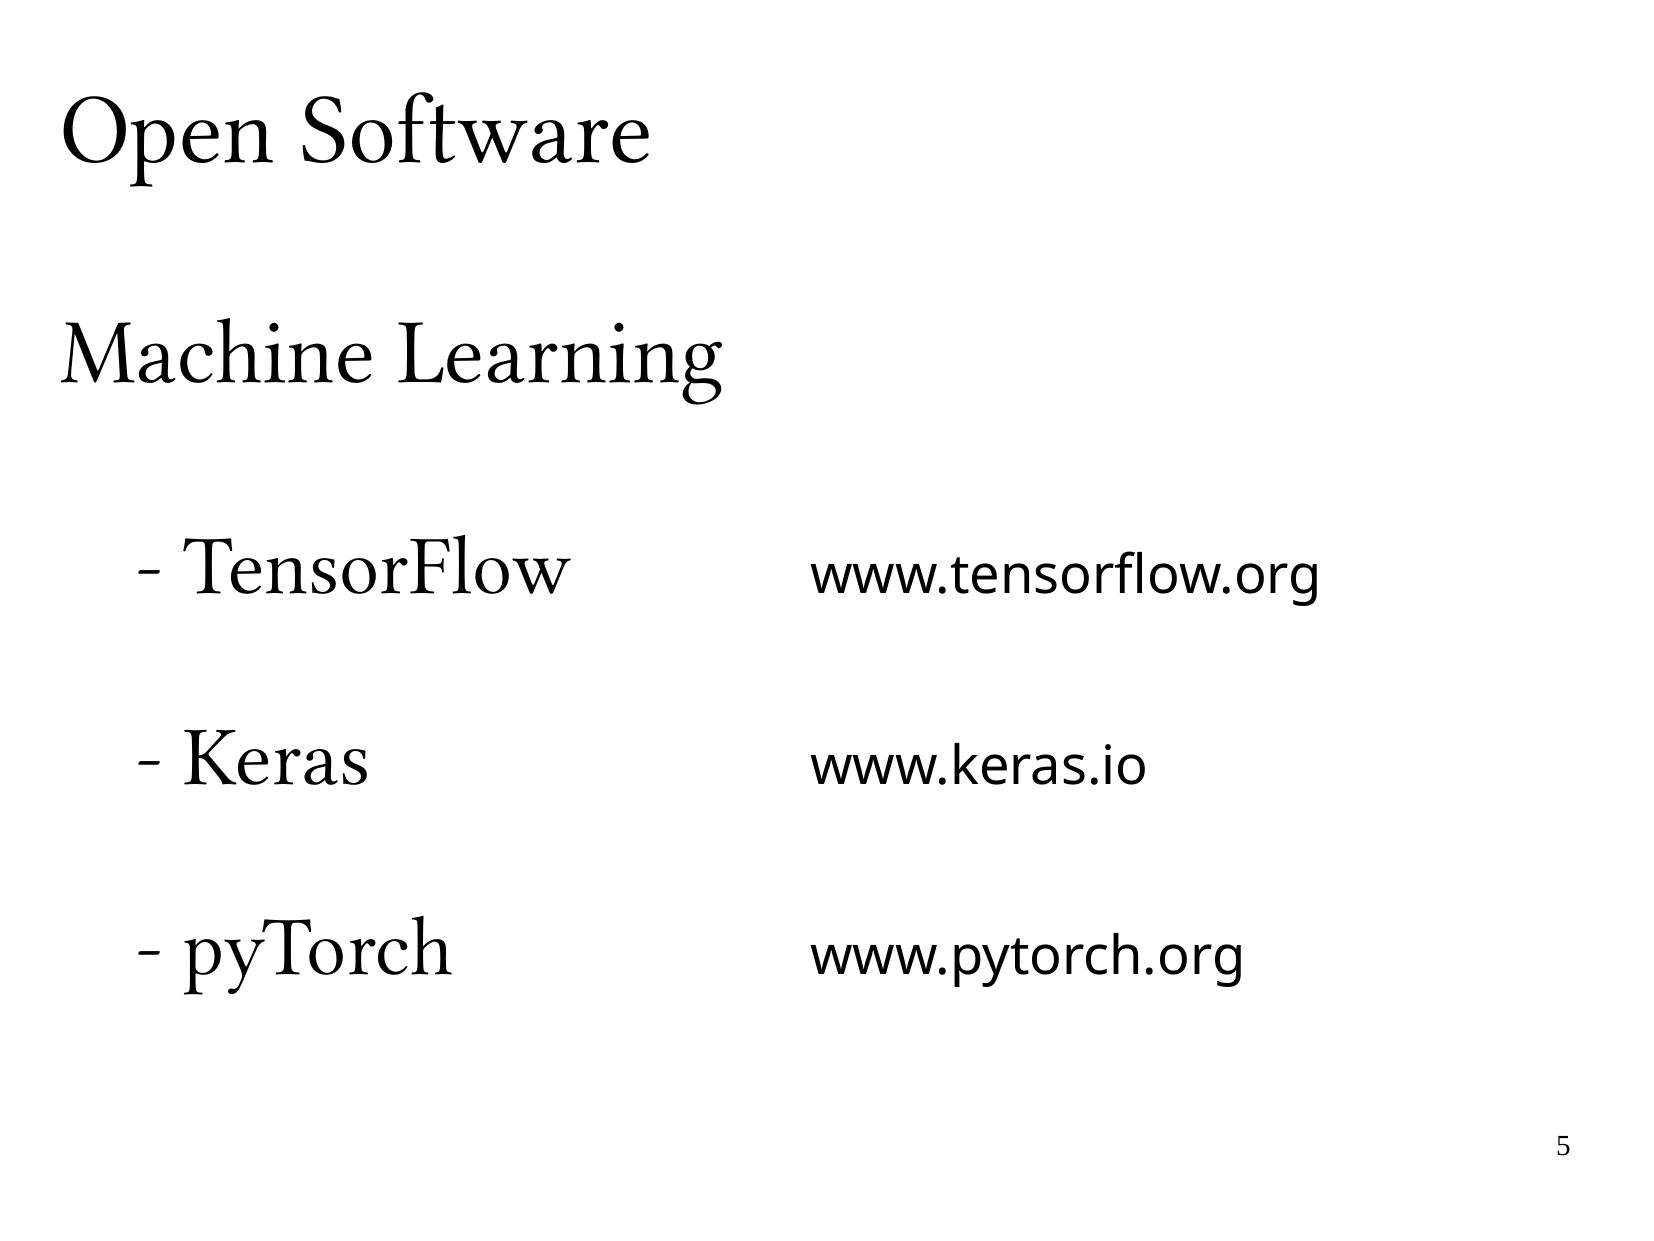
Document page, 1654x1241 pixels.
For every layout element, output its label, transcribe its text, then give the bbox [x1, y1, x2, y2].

subtitle Open Software Machine Learning - TensorFlow www.tensorflow.org - Keras www.keras.io - pyTorch www.pytorch.org [60, 72, 1549, 1216]
